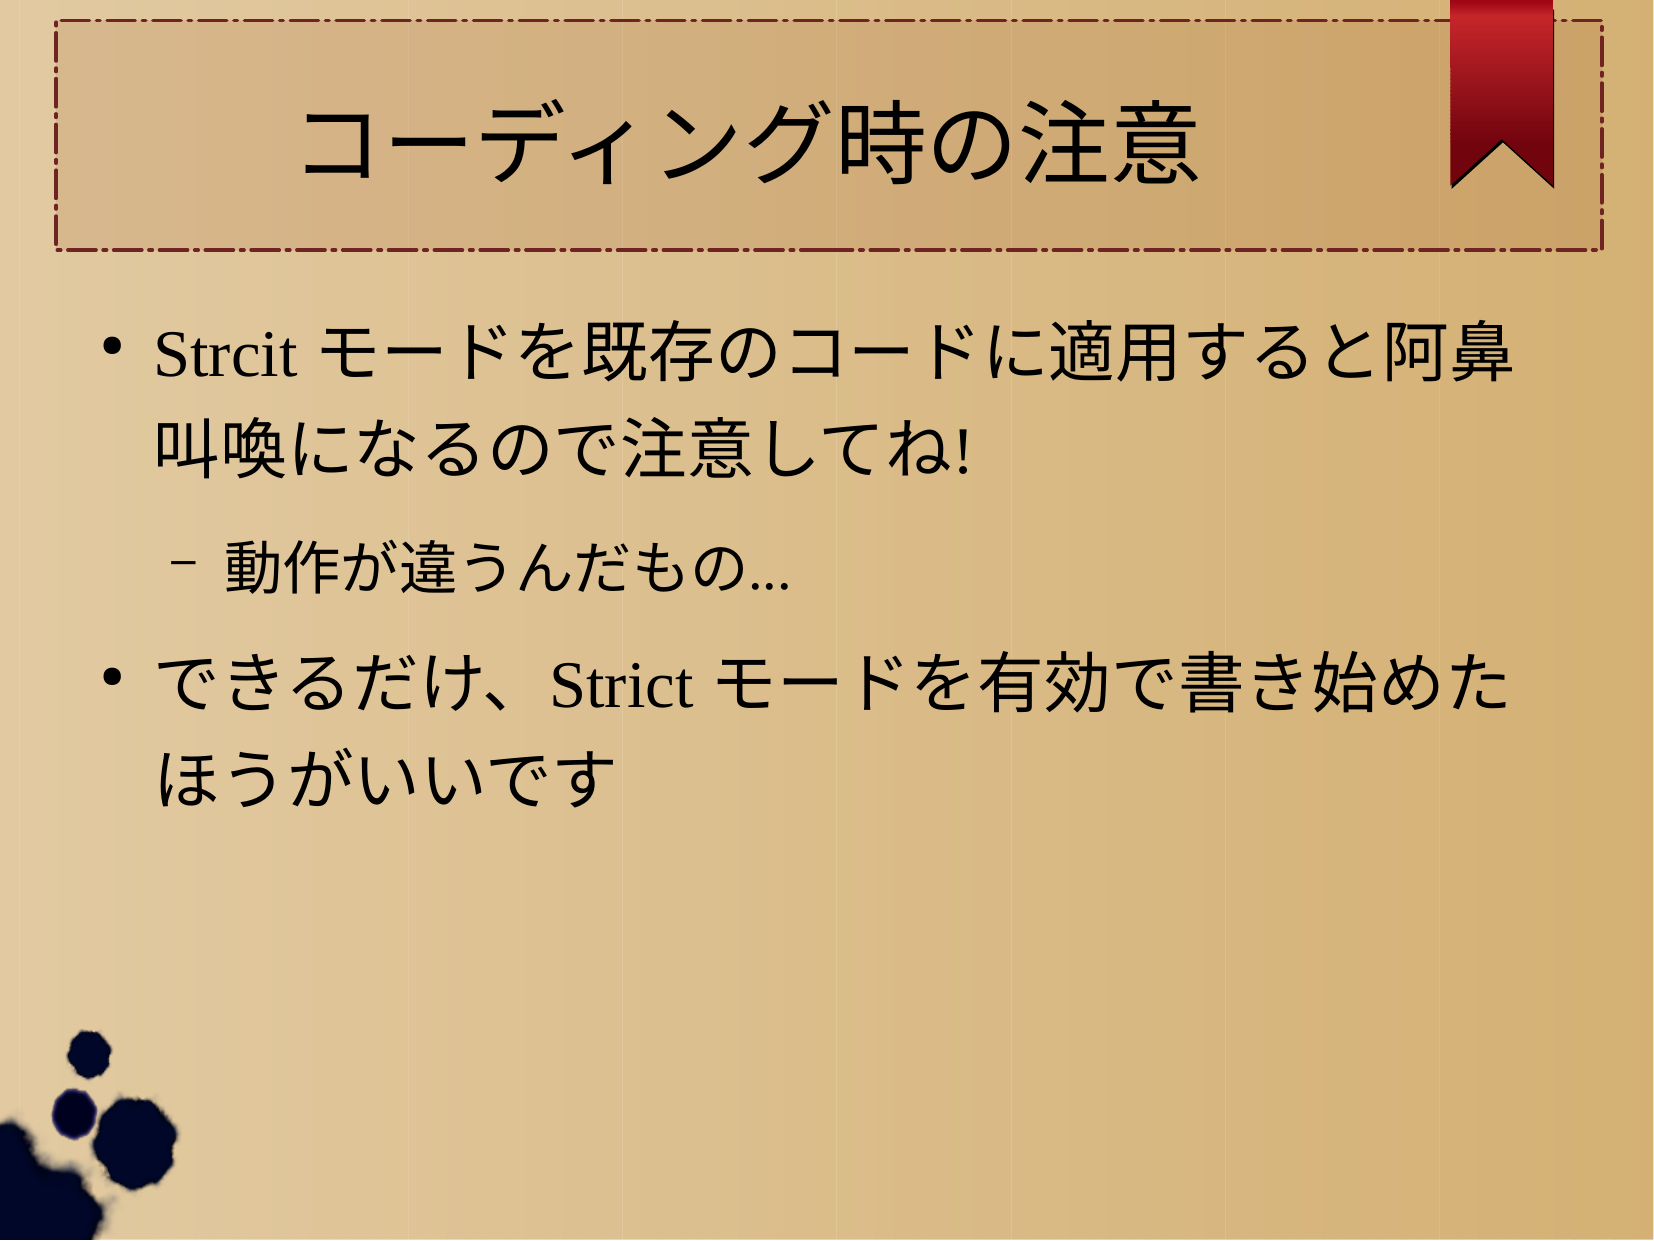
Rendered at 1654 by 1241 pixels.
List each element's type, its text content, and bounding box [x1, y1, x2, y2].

list Strcit モードを既存のコードに適用すると阿鼻叫喚になるので注意してね! 動作が違うんだもの... できるだけ、Strict モードを有効で書き始めたほうがいいです [82, 299, 1571, 1019]
title コーディング時の注意 [82, 47, 1412, 229]
